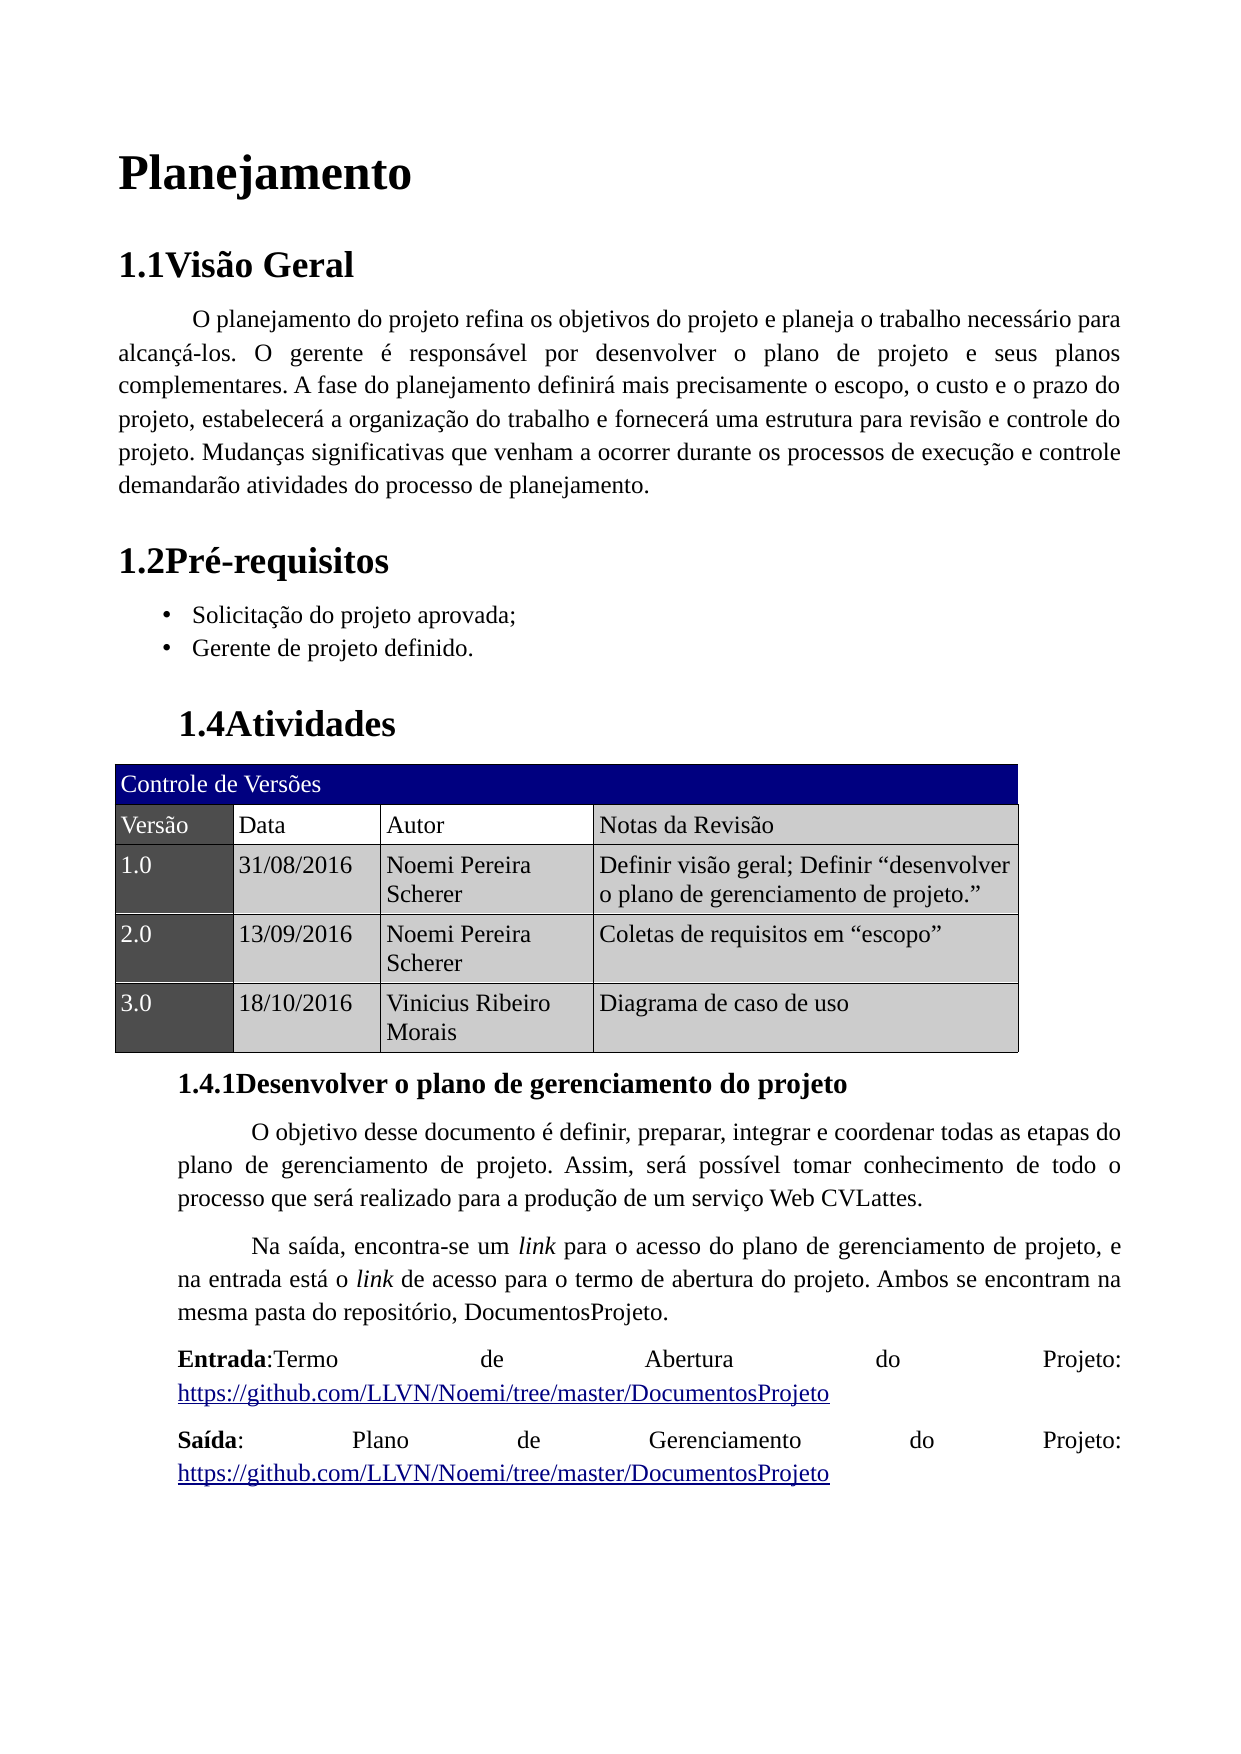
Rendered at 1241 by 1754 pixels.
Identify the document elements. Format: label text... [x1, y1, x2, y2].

list Solicitação do projeto aprovada; [162, 600, 1122, 629]
table_cell 13/09/2016 [234, 915, 380, 982]
table_cell Versão [116, 805, 233, 844]
subtitle 1.1Visão Geral [118, 242, 1122, 286]
text O planejamento do projeto refina os objetivos do projeto e planeja o trabalho necessário para alcançá-los. O gerente é responsável por desenvolver o plano de projeto e seus planos complementares. A fase do planejamento definirá mais precisamente o escopo, o custo e o prazo do projeto, estabelecerá a organização do trabalho e fornecerá uma estrutura para revisão e controle do projeto. Mudanças significativas que venham a ocorrer durante os processos de execução e controle demandarão atividades do processo de planejamento. [118, 304, 1122, 498]
table_cell Notas da Revisão [594, 805, 1018, 844]
table_cell 3.0 [116, 984, 233, 1052]
table_cell Autor [381, 805, 593, 844]
table_cell Noemi Pereira Scherer [381, 915, 593, 982]
list Gerente de projeto definido. [162, 633, 1122, 662]
text O objetivo desse documento é definir, preparar, integrar e coordenar todas as etapas do plano de gerenciamento de projeto. Assim, será possível tomar conhecimento de todo o processo que será realizado para a produção de um serviço Web CVLattes. [177, 1117, 1122, 1212]
text Entrada:Termo de Abertura do Projeto: https://github.com/LLVN/Noemi/tree/master/DocumentosProjeto [177, 1344, 1122, 1406]
subtitle 1.4.1Desenvolver o plano de gerenciamento do projeto [177, 1066, 1122, 1100]
table_cell 31/08/2016 [234, 845, 380, 913]
subtitle 1.2Pré-requisitos [118, 538, 1122, 581]
table_cell Coletas de requisitos em “escopo” [594, 915, 1018, 982]
text Saída: Plano de Gerenciamento do Projeto: https://github.com/LLVN/Noemi/tree/master/DocumentosProjeto [177, 1425, 1122, 1487]
table_cell 2.0 [116, 915, 233, 982]
table_header Controle de Versões [116, 765, 1018, 804]
text Na saída, encontra-se um link para o acesso do plano de gerenciamento de projeto, e na entrada está o link de acesso para o termo de abertura do projeto. Ambos se encontram na mesma pasta do repositório, DocumentosProjeto. [177, 1231, 1122, 1326]
table_cell Vinicius Ribeiro Morais [381, 984, 593, 1052]
table_cell 18/10/2016 [234, 984, 380, 1052]
subtitle 1.4Atividades [118, 702, 1122, 745]
table_cell 1.0 [116, 845, 233, 913]
table_cell Definir visão geral; Definir “desenvolver o plano de gerenciamento de projeto.” [594, 845, 1018, 913]
table_cell Noemi Pereira Scherer [381, 845, 593, 913]
subtitle Planejamento [118, 143, 1122, 201]
table_cell Diagrama de caso de uso [594, 984, 1018, 1052]
table_cell Data [234, 805, 380, 844]
